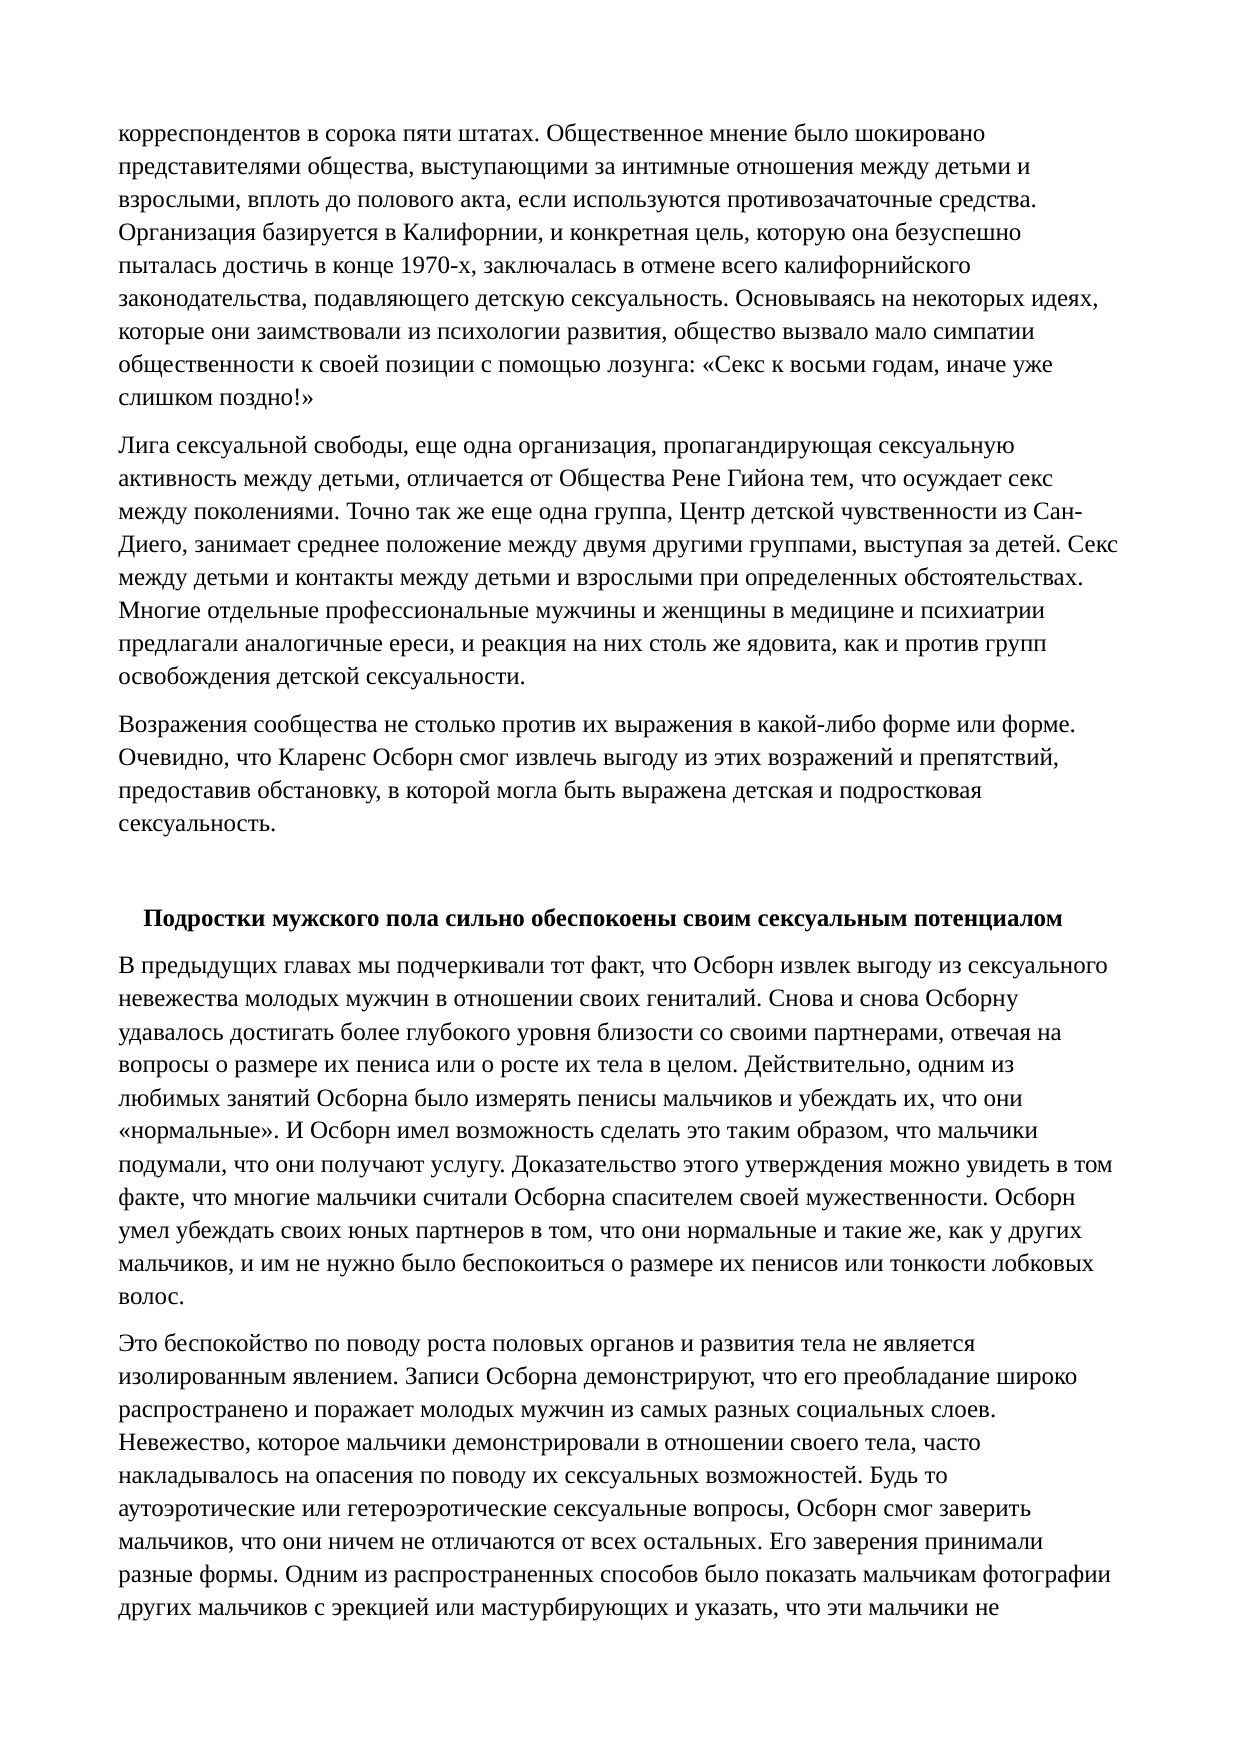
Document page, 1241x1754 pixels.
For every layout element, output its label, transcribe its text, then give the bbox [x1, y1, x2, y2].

text корреспондентов в сорока пяти штатах. Общественное мнение было шокировано представителями общества, выступающими за интимные отношения между детьми и взрослыми, вплоть до полового акта, если используются противозачаточные средства. Организация базируется в Калифорнии, и конкретная цель, которую она безуспешно пыталась достичь в конце 1970-х, заключалась в отмене всего калифорнийского законодательства, подавляющего детскую сексуальность. Основываясь на некоторых идеях, которые они заимствовали из психологии развития, общество вызвало мало симпатии общественности к своей позиции с помощью лозунга: «Секс к восьми годам, иначе уже слишком поздно!» [118, 118, 1122, 411]
text Лига сексуальной свободы, еще одна организация, пропагандирующая сексуальную активность между детьми, отличается от Общества Рене Гийона тем, что осуждает секс между поколениями. Точно так же еще одна группа, Центр детской чувственности из Сан-Диего, занимает среднее положение между двумя другими группами, выступая за детей. Секс между детьми и контакты между детьми и взрослыми при определенных обстоятельствах. Многие отдельные профессиональные мужчины и женщины в медицине и психиатрии предлагали аналогичные ереси, и реакция на них столь же ядовита, как и против групп освобождения детской сексуальности. [118, 430, 1122, 690]
text Это беспокойство по поводу роста половых органов и развития тела не является изолированным явлением. Записи Осборна демонстрируют, что его преобладание широко распространено и поражает молодых мужчин из самых разных социальных слоев. Невежество, которое мальчики демонстрировали в отношении своего тела, часто накладывалось на опасения по поводу их сексуальных возможностей. Будь то аутоэротические или гетероэротические сексуальные вопросы, Осборн смог заверить мальчиков, что они ничем не отличаются от всех остальных. Его заверения принимали разные формы. Одним из распространенных способов было показать мальчикам фотографии других мальчиков с эрекцией или мастурбирующих и указать, что эти мальчики не [118, 1328, 1122, 1621]
text Подростки мужского пола сильно обеспокоены своим сексуальным потенциалом [118, 903, 1122, 932]
text В предыдущих главах мы подчеркивали тот факт, что Осборн извлек выгоду из сексуального невежества молодых мужчин в отношении своих гениталий. Снова и снова Осборну удавалось достигать более глубокого уровня близости со своими партнерами, отвечая на вопросы о размере их пениса или о росте их тела в целом. Действительно, одним из любимых занятий Осборна было измерять пенисы мальчиков и убеждать их, что они «нормальные». И Осборн имел возможность сделать это таким образом, что мальчики подумали, что они получают услугу. Доказательство этого утверждения можно увидеть в том факте, что многие мальчики считали Осборна спасителем своей мужественности. Осборн умел убеждать своих юных партнеров в том, что они нормальные и такие же, как у других мальчиков, и им не нужно было беспокоиться о размере их пенисов или тонкости лобковых волос. [118, 951, 1122, 1309]
text Возражения сообщества не столько против их выражения в какой-либо форме или форме. Очевидно, что Кларенс Осборн смог извлечь выгоду из этих возражений и препятствий, предоставив обстановку, в которой могла быть выражена детская и подростковая сексуальность. [118, 709, 1122, 836]
